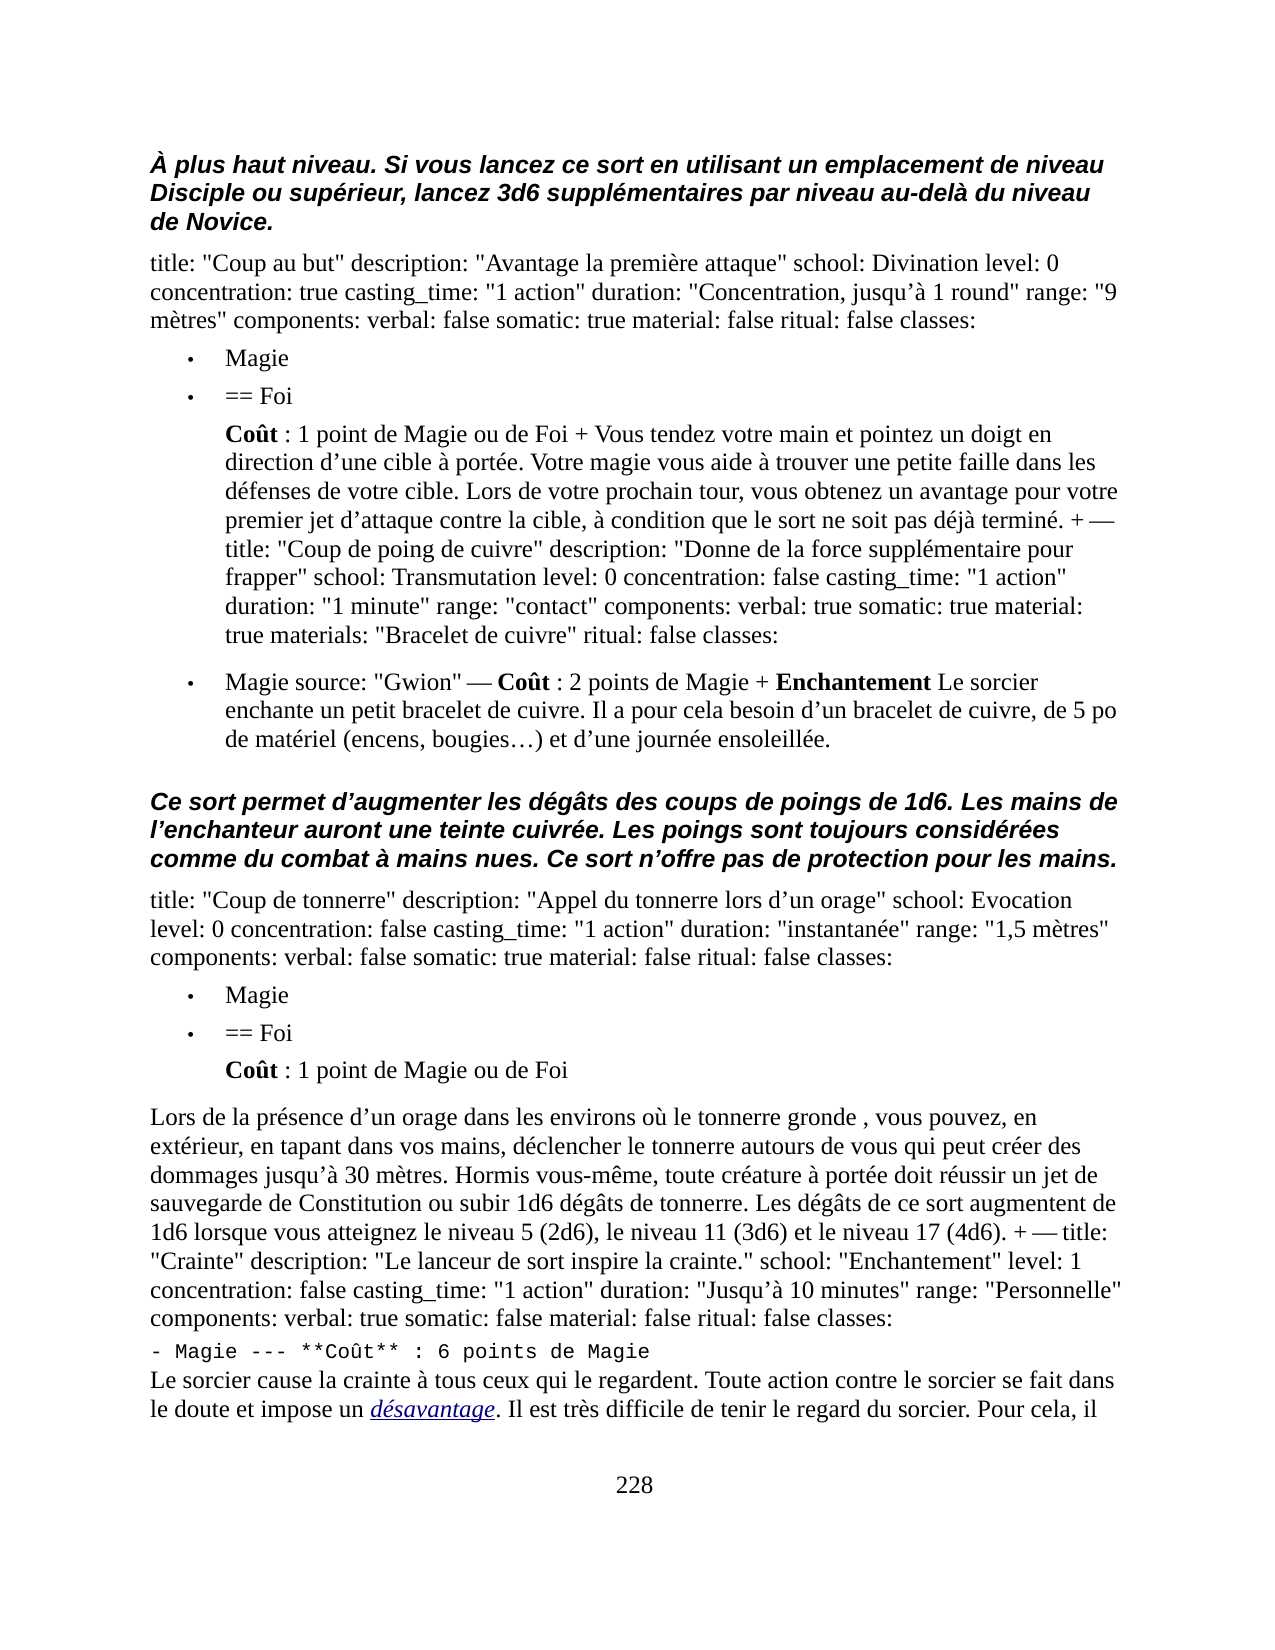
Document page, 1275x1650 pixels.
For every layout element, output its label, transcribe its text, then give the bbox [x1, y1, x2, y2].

text - Magie --- **Coût** : 6 points de Magie [150, 1341, 1125, 1365]
list Coût : 1 point de Magie ou de Foi + Vous tendez votre main et pointez un doigt en direction d’une cible à portée. Votre magie vous aide à trouver une petite faille dans les défenses de votre cible. Lors de votre prochain tour, vous obtenez un avantage pour votre premier jet d’attaque contre la cible, à condition que le sort ne soit pas déjà terminé. + — title: "Coup de poing de cuivre" description: "Donne de la force supplémentaire pour frapper" school: Transmutation level: 0 concentration: false casting_time: "1 action" duration: "1 minute" range: "contact" components: verbal: true somatic: true material: true materials: "Bracelet de cuivre" ritual: false classes: [187, 419, 1125, 649]
text Le sorcier cause la crainte à tous ceux qui le regardent. Toute action contre le sorcier se fait dans le doute et impose un désavantage. Il est très difficile de tenir le regard du sorcier. Pour cela, il [150, 1365, 1125, 1422]
list == Foi [187, 381, 1125, 410]
list Coût : 1 point de Magie ou de Foi [187, 1056, 1125, 1084]
text title: "Coup de tonnerre" description: "Appel du tonnerre lors d’un orage" school: Evocation level: 0 concentration: false casting_time: "1 action" duration: "instantanée" range: "1,5 mètres" components: verbal: false somatic: true material: false ritual: false classes: [150, 885, 1125, 971]
text Lors de la présence d’un orage dans les environs où le tonnerre gronde , vous pouvez, en extérieur, en tapant dans vos mains, déclencher le tonnerre autours de vous qui peut créer des dommages jusqu’à 30 mètres. Hormis vous-même, toute créature à portée doit réussir un jet de sauvegarde de Constitution ou subir 1d6 dégâts de tonnerre. Les dégâts de ce sort augmentent de 1d6 lorsque vous atteignez le niveau 5 (2d6), le niveau 11 (3d6) et le niveau 17 (4d6). + — title: "Crainte" description: "Le lanceur de sort inspire la crainte." school: "Enchantement" level: 1 concentration: false casting_time: "1 action" duration: "Jusqu’à 10 minutes" range: "Personnelle" components: verbal: true somatic: false material: false ritual: false classes: [150, 1102, 1125, 1332]
subtitle À plus haut niveau. Si vous lancez ce sort en utilisant un emplacement de niveau Disciple ou supérieur, lancez 3d6 supplémentaires par niveau au-delà du niveau de Novice. [150, 150, 1125, 236]
list Magie source: "Gwion" — Coût : 2 points de Magie + Enchantement Le sorcier enchante un petit bracelet de cuivre. Il a pour cela besoin d’un bracelet de cuivre, de 5 po de matériel (encens, bougies…​) et d’une journée ensoleillée. [187, 667, 1125, 753]
text title: "Coup au but" description: "Avantage la première attaque" school: Divination level: 0 concentration: true casting_time: "1 action" duration: "Concentration, jusqu’à 1 round" range: "9 mètres" components: verbal: false somatic: true material: false ritual: false classes: [150, 248, 1125, 334]
list Magie [187, 343, 1125, 372]
list Magie [187, 980, 1125, 1009]
list == Foi [187, 1018, 1125, 1047]
subtitle Ce sort permet d’augmenter les dégâts des coups de poings de 1d6. Les mains de l’enchanteur auront une teinte cuivrée. Les poings sont toujours considérées comme du combat à mains nues. Ce sort n’offre pas de protection pour les mains. [150, 787, 1125, 872]
